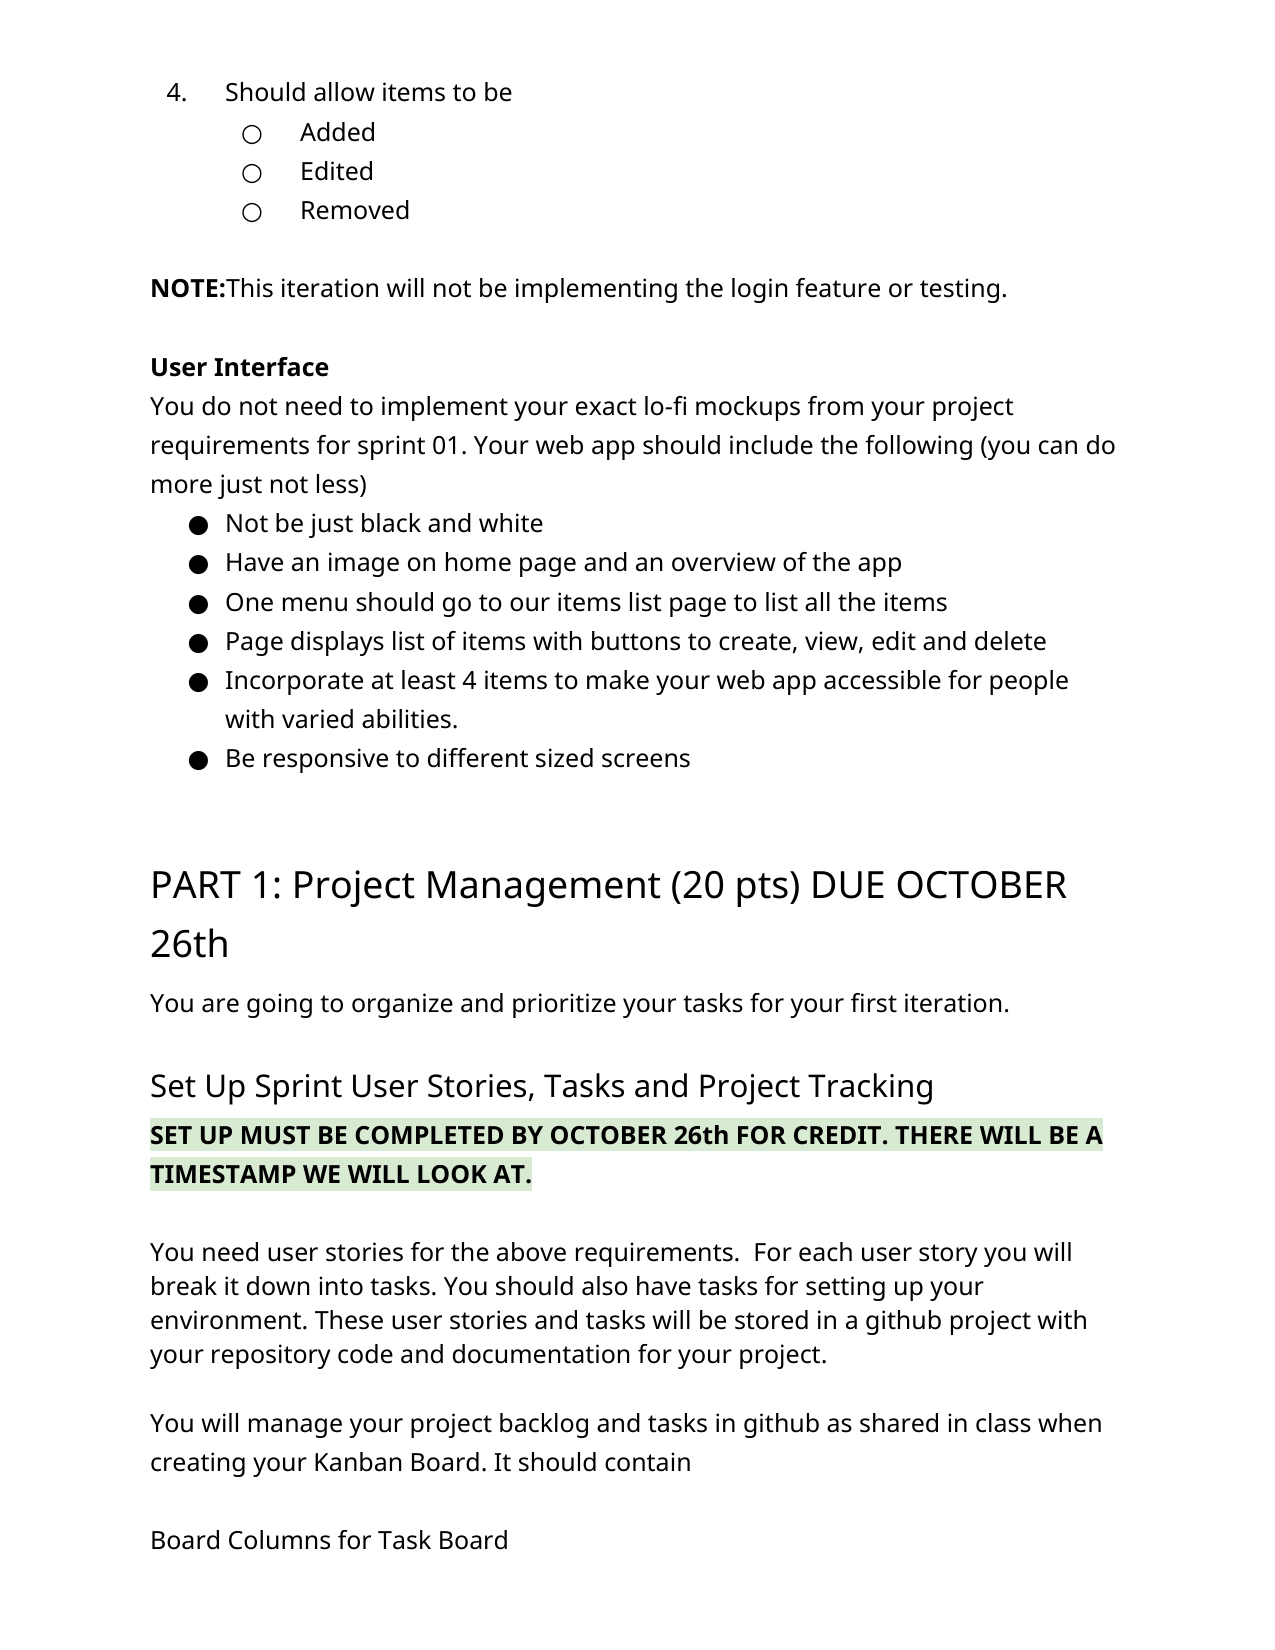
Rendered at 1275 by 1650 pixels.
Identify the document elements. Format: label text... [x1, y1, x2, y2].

subtitle Set Up Sprint User Stories, Tasks and Project Tracking [150, 1064, 1125, 1107]
list Edited [262, 153, 1125, 187]
list Added [262, 114, 1125, 148]
list Incorporate at least 4 items to make your web app accessible for people with varied abilities. [187, 662, 1125, 736]
text You do not need to implement your exact lo-fi mockups from your project requirements for sprint 01. Your web app should include the following (you can do more just not less) [150, 388, 1125, 501]
text NOTE:This iteration will not be implementing the login feature or testing. [150, 271, 1125, 305]
list Not be just black and white [187, 506, 1125, 540]
list One menu should go to our items list page to list all the items [187, 584, 1125, 618]
text You will manage your project backlog and tasks in github as shared in class when creating your Kanban Board. It should contain [150, 1405, 1125, 1478]
list Page displays list of items with buttons to create, view, edit and delete [187, 623, 1125, 657]
text User Interface [150, 349, 1125, 383]
text SET UP MUST BE COMPLETED BY OCTOBER 26th FOR CREDIT. THERE WILL BE A TIMESTAMP WE WILL LOOK AT. [150, 1117, 1125, 1191]
list Should allow items to be [187, 75, 1125, 109]
list Be responsive to different sized screens [187, 741, 1125, 775]
list Have an image on home page and an overview of the app [187, 545, 1125, 579]
text Board Columns for Task Board [150, 1523, 1125, 1557]
text You need user stories for the above requirements. For each user story you will break it down into tasks. You should also have tasks for setting up your environment. These user stories and tasks will be stored in a github project with your repository code and documentation for your project. [150, 1235, 1125, 1371]
list Removed [262, 192, 1125, 227]
subtitle PART 1: Project Management (20 pts) DUE OCTOBER 26th [150, 858, 1125, 968]
text You are going to organize and prioritize your tasks for your first iteration. [150, 986, 1125, 1020]
